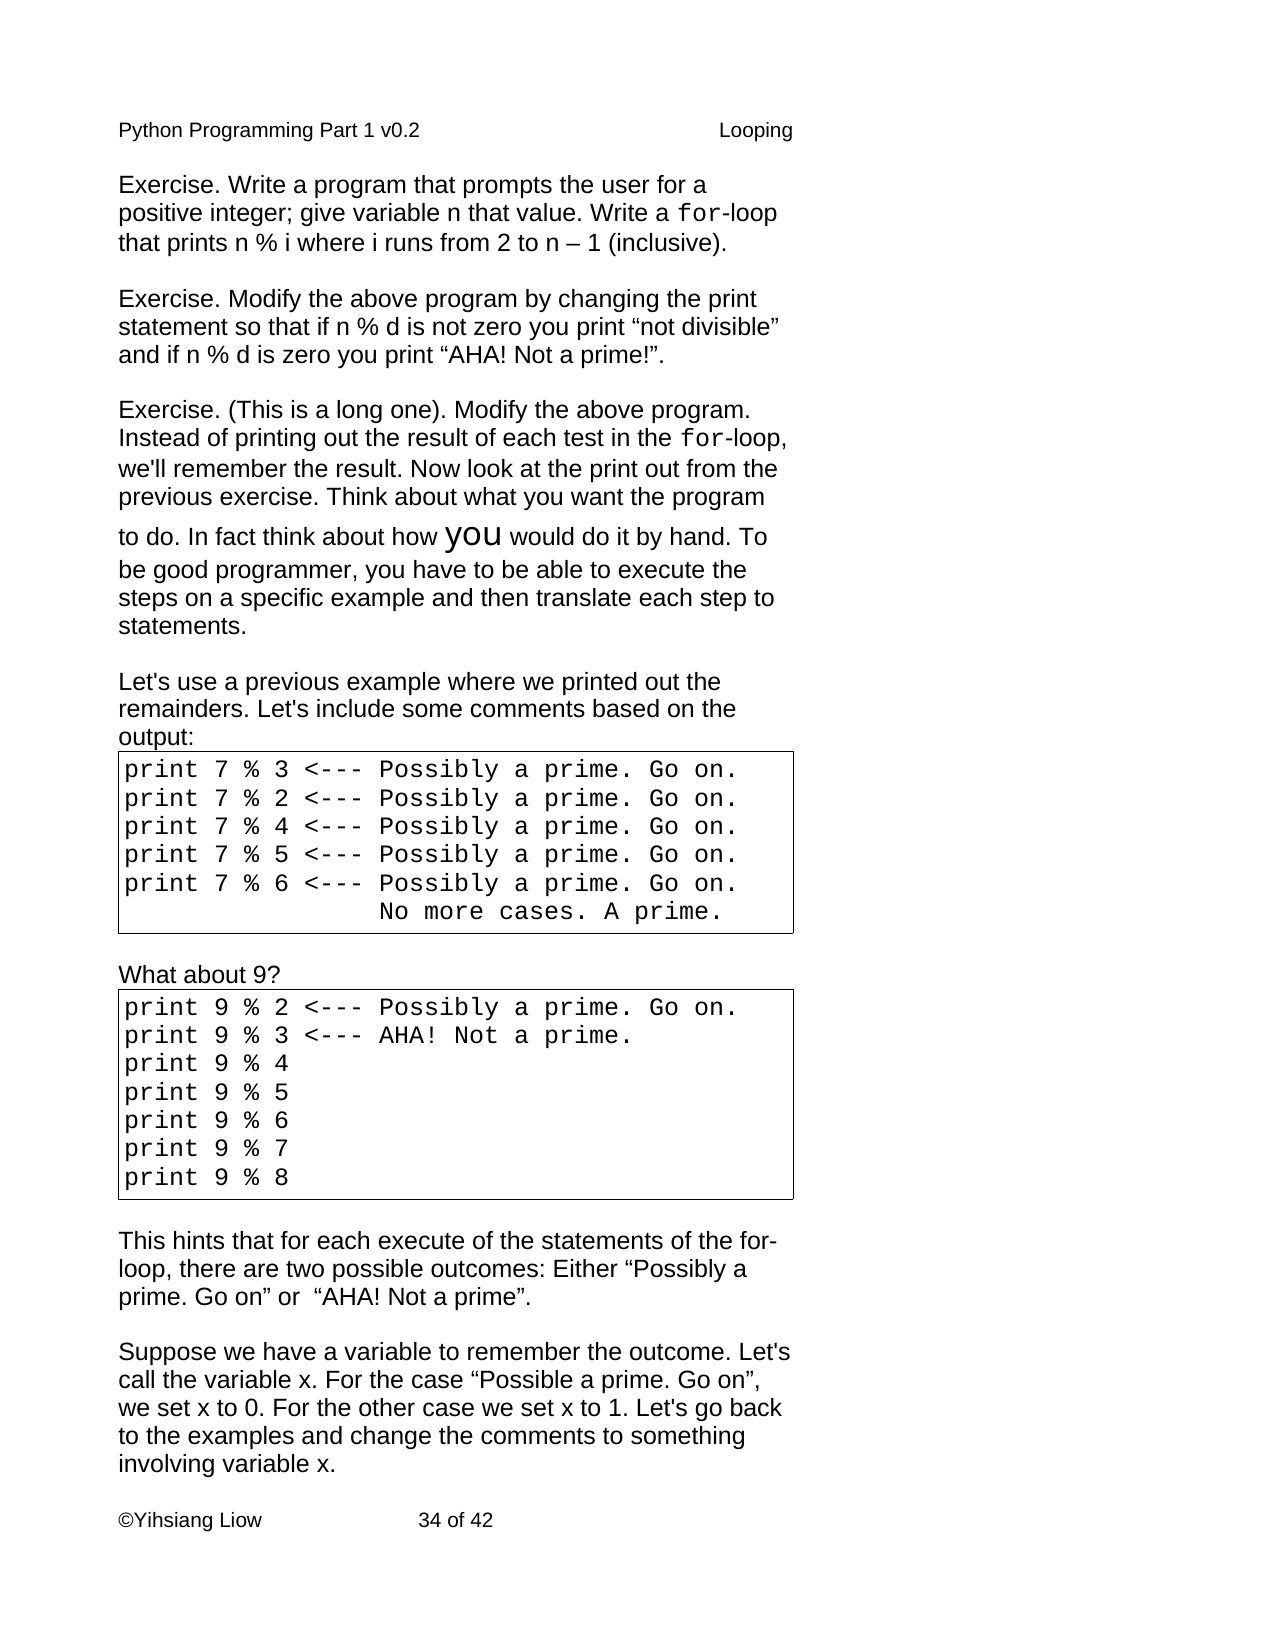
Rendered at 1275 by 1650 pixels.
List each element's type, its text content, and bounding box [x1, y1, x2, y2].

table_header print 7 % 3 <--- Possibly a prime. Go on. print 7 % 2 <--- Possibly a prime. Go on. print 7 % 4 <--- Possibly a prime. Go on. print 7 % 5 <--- Possibly a prime. Go on. print 7 % 6 <--- Possibly a prime. Go on. No more cases. A prime. [119, 752, 793, 933]
text What about 9? [118, 961, 793, 988]
text Let's use a previous example where we printed out the remainders. Let's include some comments based on the output: [118, 667, 793, 751]
text Suppose we have a variable to remember the outcome. Let's call the variable x. For the case “Possible a prime. Go on”, we set x to 0. For the other case we set x to 1. Let's go back to the examples and change the comments to something involving variable x. [118, 1338, 793, 1478]
text Exercise. Write a program that prompts the user for a positive integer; give variable n that value. Write a for-loop that prints n % i where i runs from 2 to n – 1 (inclusive). [118, 171, 793, 257]
table_header print 9 % 2 <--- Possibly a prime. Go on. print 9 % 3 <--- AHA! Not a prime. print 9 % 4 print 9 % 5 print 9 % 6 print 9 % 7 print 9 % 8 [119, 990, 793, 1198]
text This hints that for each execute of the statements of the for-loop, there are two possible outcomes: Either “Possibly a prime. Go on” or “AHA! Not a prime”. [118, 1226, 793, 1310]
text Exercise. Modify the above program by changing the print statement so that if n % d is not zero you print “not divisible” and if n % d is zero you print “AHA! Not a prime!”. [118, 285, 793, 368]
text Exercise. (This is a long one). Modify the above program. Instead of printing out the result of each test in the for-loop, we'll remember the result. Now look at the print out from the previous exercise. Think about what you want the program to do. In fact think about how you would do it by hand. To be good programmer, you have to be able to execute the steps on a specific example and then translate each step to statements. [118, 396, 793, 639]
